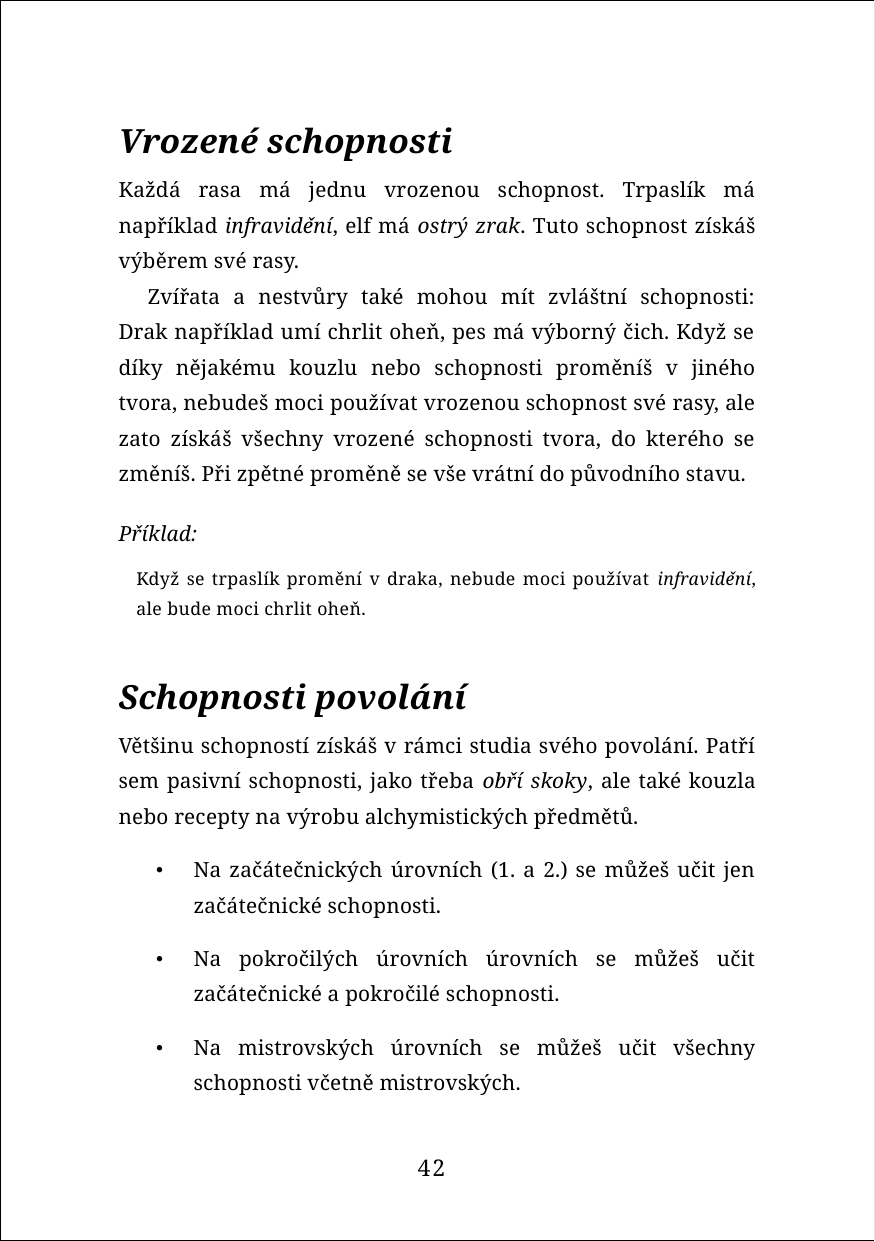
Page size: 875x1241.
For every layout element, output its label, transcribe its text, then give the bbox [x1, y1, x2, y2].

subtitle Vrozené schopnosti [118, 118, 756, 164]
subtitle Schopnosti povolání [118, 674, 756, 719]
text Příklad: [118, 519, 756, 547]
list Na pokročilých úrovních úrovních se můžeš učit začátečnické a pokročilé schopnosti. [156, 944, 756, 1008]
list Na začátečnických úrovních (1. a 2.) se můžeš učit jen začátečnické schopnosti. [156, 855, 756, 919]
list Na mistrovských úrovních se můžeš učit všechny schopnosti včetně mistrovských. [156, 1033, 756, 1097]
text Většinu schopností získáš v rámci studia svého povolání. Patří sem pasivní schopnosti, jako třeba obří skoky, ale také kouzla nebo recepty na výrobu alchymistických předmětů. [118, 731, 756, 830]
text Každá rasa má jednu vrozenou schopnost. Trpaslík má například infravidění, elf má ostrý zrak. Tuto schopnost získáš výběrem své rasy. Zvířata a nestvůry také mohou mít zvláštní schopnosti: Drak například umí chrlit oheň, pes má výborný čich. Když se díky nějakému kouzlu nebo schopnosti proměníš v jiného tvora, nebudeš moci používat vrozenou schopnost své rasy, ale zato získáš všechny vrozené schopnosti tvora, do kterého se změníš. Při zpětné proměně se vše vrátní do původního stavu. [118, 175, 756, 488]
text Když se trpaslík promění v draka, nebude moci používat infravidění, ale bude moci chrlit oheň. [136, 566, 756, 620]
